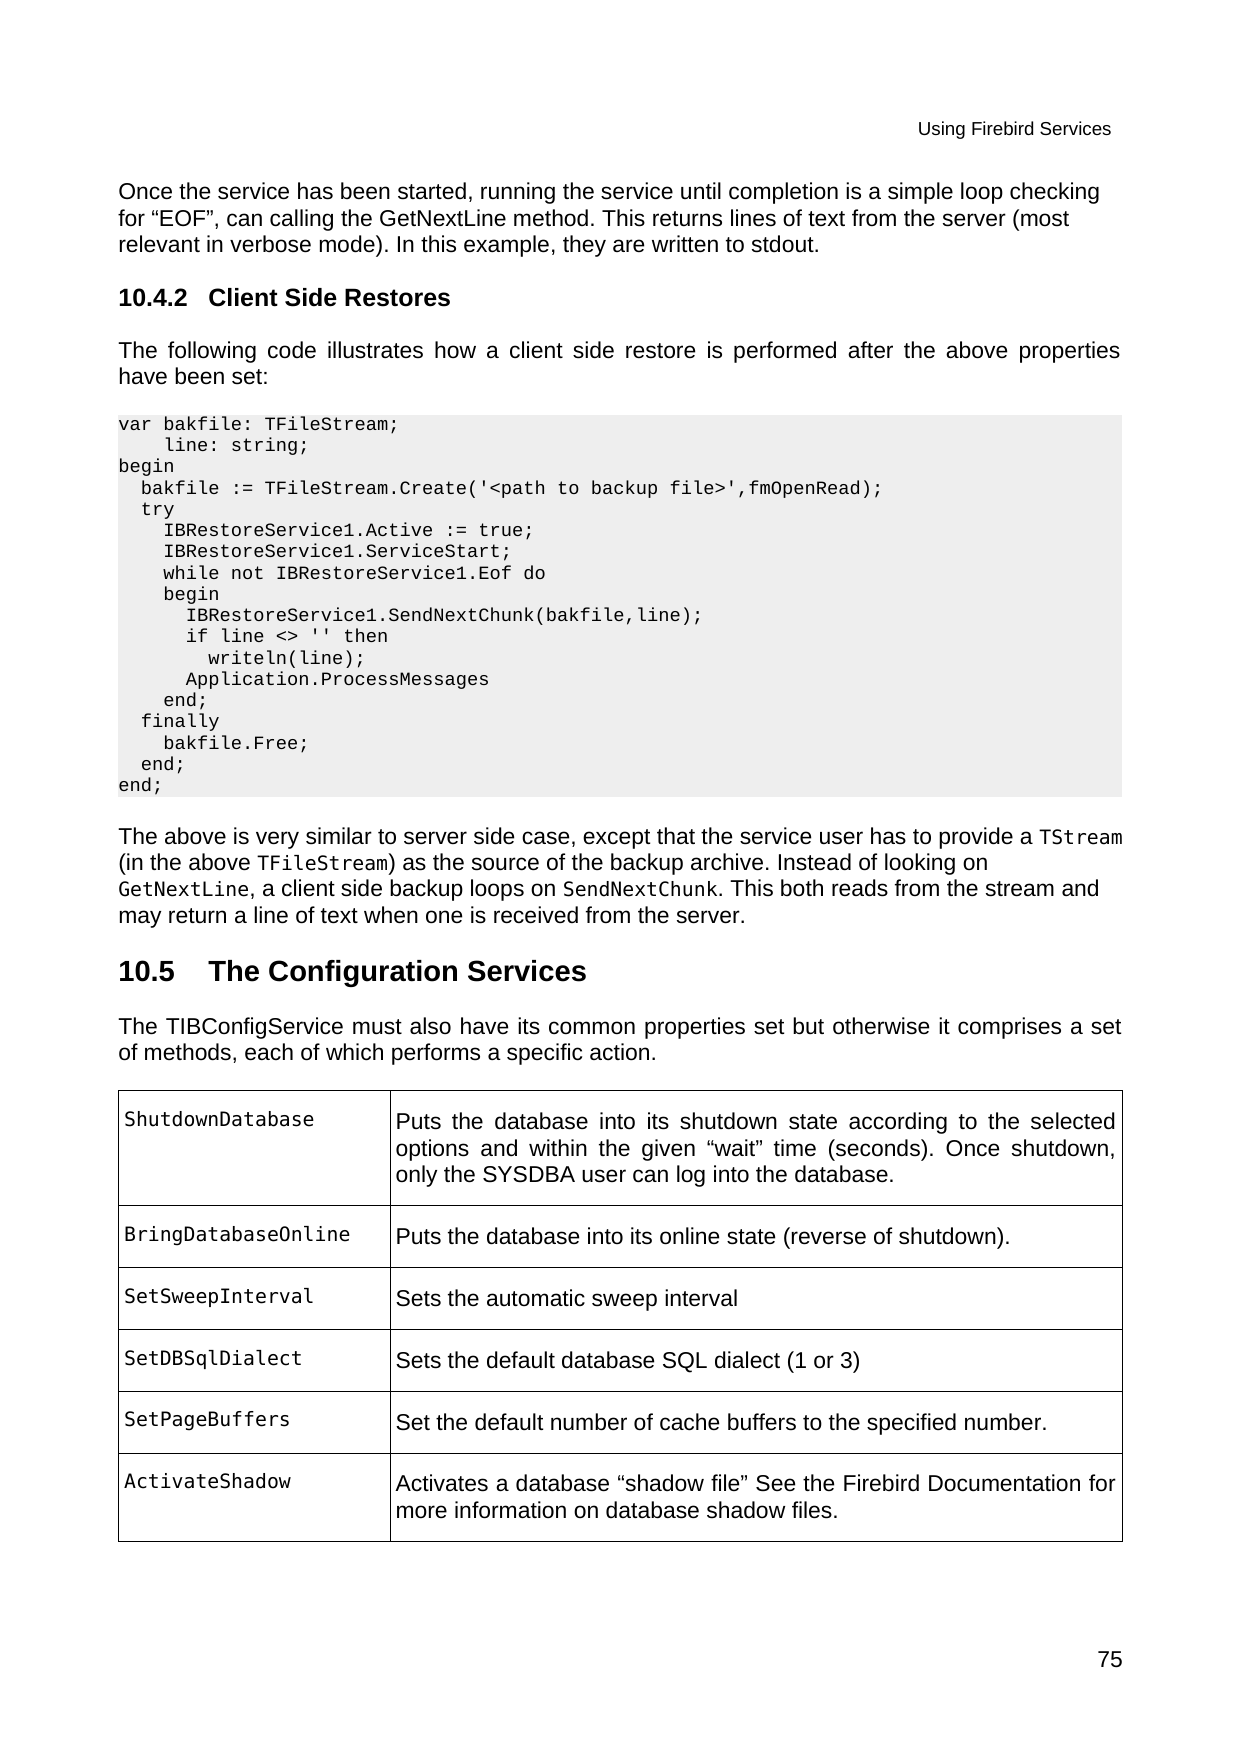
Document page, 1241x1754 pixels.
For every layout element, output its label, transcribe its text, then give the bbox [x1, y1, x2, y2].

text Application.ProcessMessages [118, 670, 1122, 691]
table_cell BringDatabaseOnline [119, 1206, 390, 1267]
text end; [118, 776, 1122, 797]
table_cell SetPageBuffers [119, 1392, 390, 1452]
table_cell Puts the database into its online state (reverse of shutdown). [391, 1206, 1122, 1267]
text Once the service has been started, running the service until completion is a simple loop checking for “EOF”, can calling the GetNextLine method. This returns lines of text from the server (most relevant in verbose mode). In this example, they are written to stdout. [118, 178, 1122, 257]
table_cell Set the default number of cache buffers to the specified number. [391, 1392, 1122, 1452]
text The TIBConfigService must also have its common properties set but otherwise it comprises a set of methods, each of which performs a specific action. [118, 1013, 1122, 1065]
text line: string; [118, 436, 1122, 457]
table_cell SetDBSqlDialect [119, 1330, 390, 1391]
text end; [118, 755, 1122, 776]
text begin [118, 457, 1122, 478]
table_cell SetSweepInterval [119, 1268, 390, 1329]
text The above is very similar to server side case, except that the service user has to provide a TStream (in the above TFileStream) as the source of the backup archive. Instead of looking on GetNextLine, a client side backup loops on SendNextChunk. This both reads from the stream and may return a line of text when one is received from the server. [118, 823, 1122, 928]
table_cell Sets the automatic sweep interval [391, 1268, 1122, 1329]
subtitle Client Side Restores [118, 283, 1122, 311]
text bakfile := TFileStream.Create('<path to backup file>',fmOpenRead); [118, 478, 1122, 500]
subtitle The Configuration Services [118, 954, 1122, 987]
text bakfile.Free; [118, 733, 1122, 755]
text if line <> '' then [118, 627, 1122, 648]
text IBRestoreService1.SendNextChunk(bakfile,line); [118, 606, 1122, 627]
table_cell Sets the default database SQL dialect (1 or 3) [391, 1330, 1122, 1391]
text while not IBRestoreService1.Eof do [118, 563, 1122, 585]
text begin [118, 585, 1122, 606]
table_header Puts the database into its shutdown state according to the selected options and within the given “wait” time (seconds). Once shutdown, only the SYSDBA user can log into the database. [391, 1091, 1122, 1205]
table_header ShutdownDatabase [119, 1091, 390, 1205]
table_cell ActivateShadow [119, 1454, 390, 1541]
text IBRestoreService1.ServiceStart; [118, 542, 1122, 563]
text var bakfile: TFileStream; [118, 415, 1122, 436]
table_cell Activates a database “shadow file” See the Firebird Documentation for more information on database shadow files. [391, 1454, 1122, 1541]
text IBRestoreService1.Active := true; [118, 521, 1122, 542]
text finally [118, 712, 1122, 733]
text The following code illustrates how a client side restore is performed after the above properties have been set: [118, 337, 1122, 390]
text try [118, 500, 1122, 521]
text writeln(line); [118, 648, 1122, 670]
text end; [118, 691, 1122, 712]
